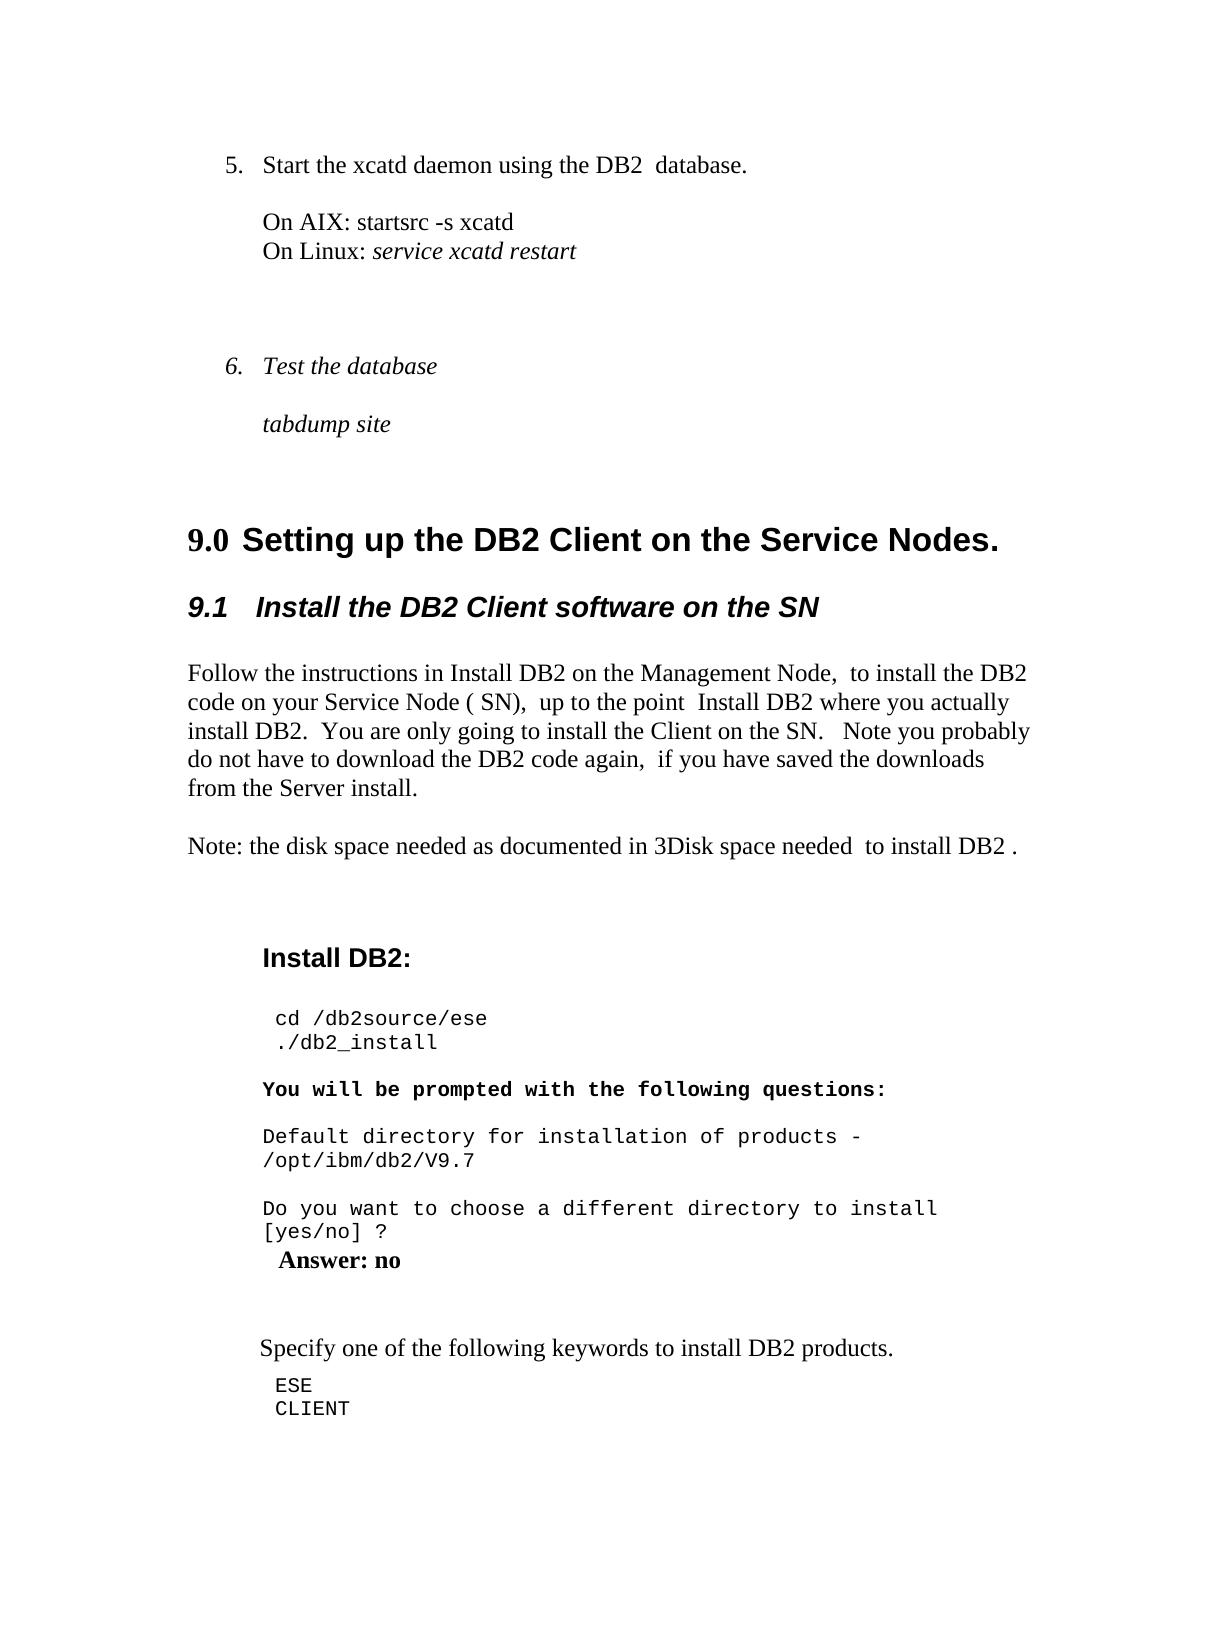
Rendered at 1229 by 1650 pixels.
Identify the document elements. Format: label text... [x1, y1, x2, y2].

text tabdump site [187, 409, 1041, 437]
list cd /db2source/ese [37, 1008, 1041, 1032]
text You will be prompted with the following questions: [225, 1079, 1041, 1103]
list ./db2_install [187, 1032, 1041, 1056]
text Specify one of the following keywords to install DB2 products. [187, 1333, 1041, 1362]
subtitle Setting up the DB2 Client on the Service Nodes. [187, 520, 1041, 558]
text CLIENT [225, 1398, 1041, 1422]
subtitle Install the DB2 Client software on the SN [187, 590, 1041, 623]
list Start the xcatd daemon using the DB2 database. On AIX: startsrc -s xcatd On Linux: service xcatd restart [225, 150, 1041, 294]
subtitle Install DB2: [262, 942, 1041, 973]
text ESE [225, 1374, 1041, 1398]
text Answer: no [187, 1245, 1041, 1273]
list Default directory for installation of products - /opt/ibm/db2/V9.7 [187, 1127, 1041, 1174]
text Follow the instructions in Install DB2 on the Management Node, to install the DB2 code on your Service Node ( SN), up to the point Install DB2 where you actually install DB2. You are only going to install the Client on the SN. Note you probably do not have to download the DB2 code again, if you have saved the downloads from the Server install. [187, 658, 1041, 802]
list Test the database [225, 351, 1041, 380]
text Do you want to choose a different directory to install [yes/no] ? [225, 1197, 1041, 1245]
text Note: the disk space needed as documented in 4Disk space needed to install DB2 . [187, 831, 1041, 859]
